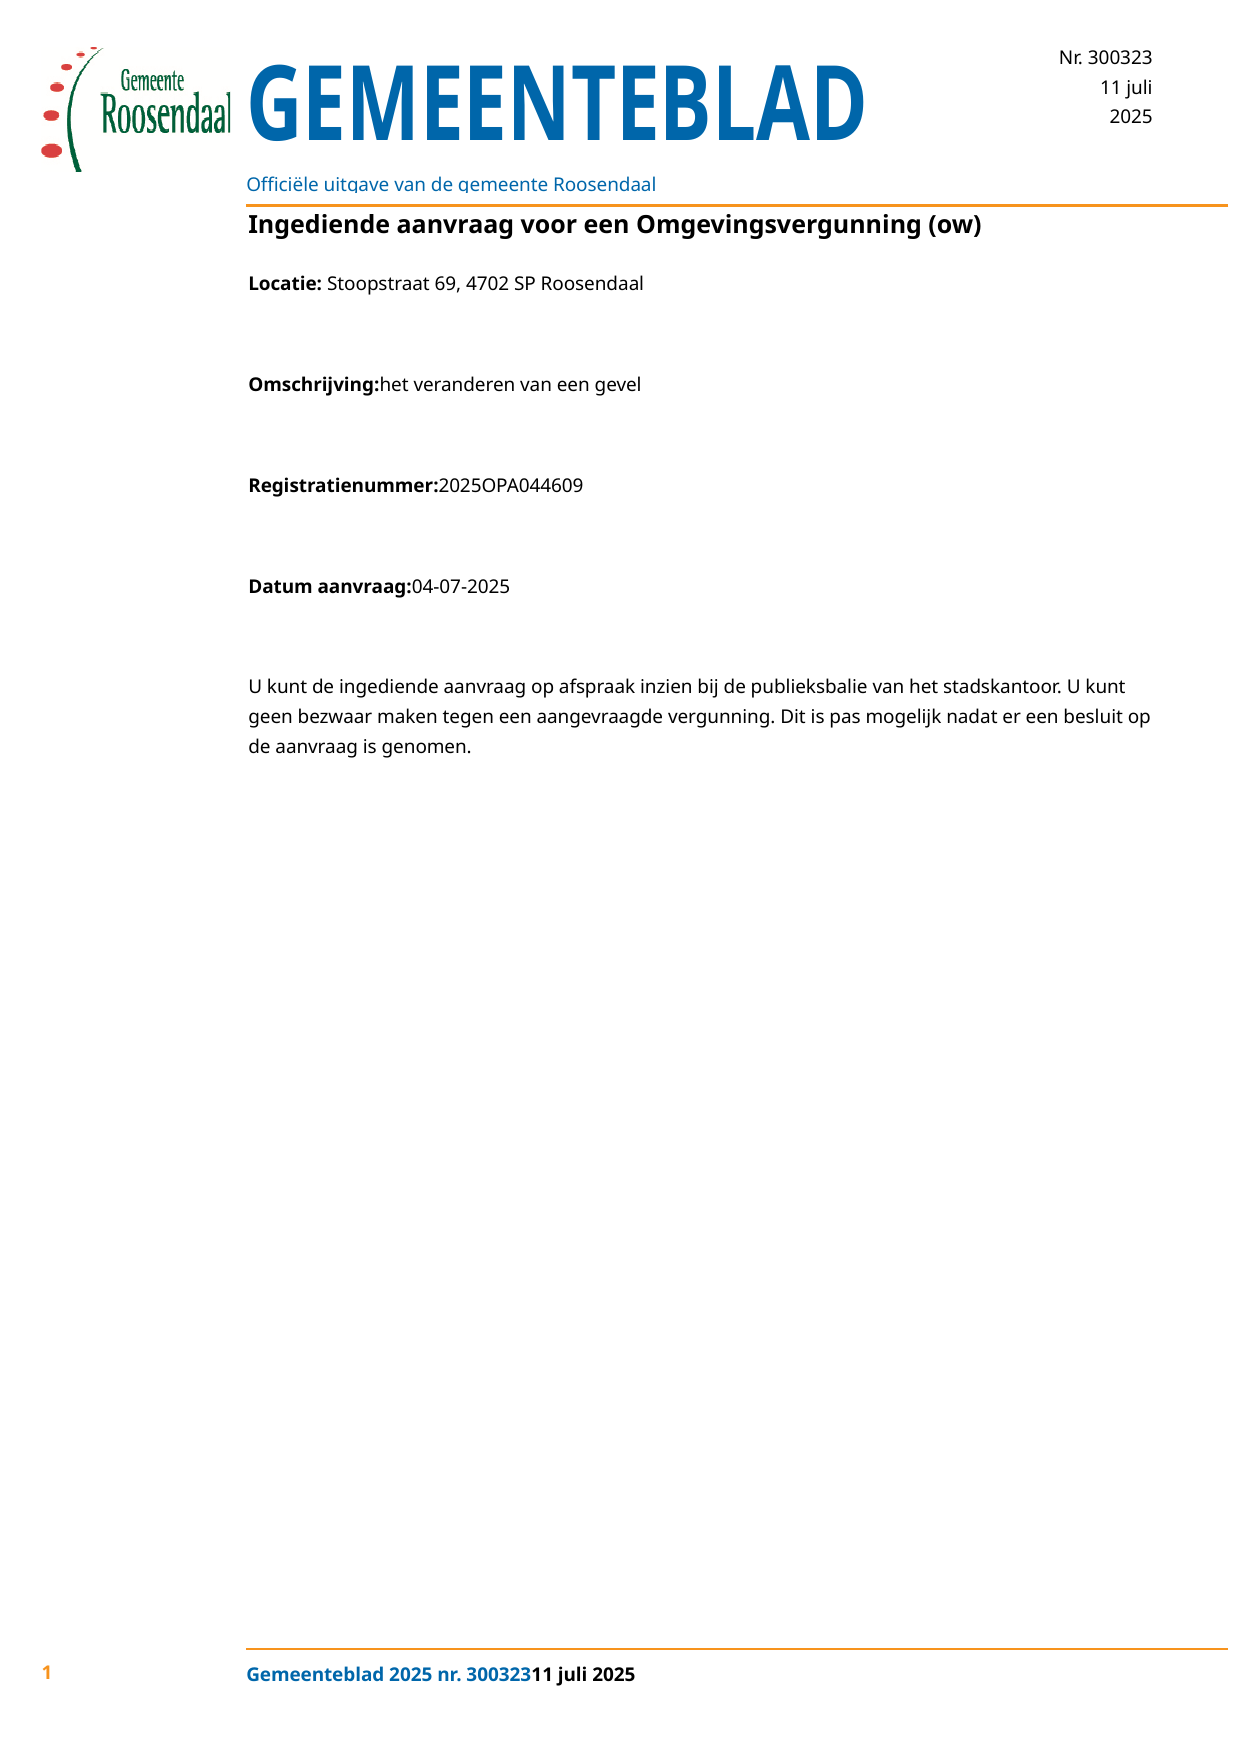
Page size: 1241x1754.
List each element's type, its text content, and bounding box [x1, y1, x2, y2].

text Omschrijving:het veranderen van een gevel [248, 371, 1152, 397]
text Locatie: Stoopstraat 69, 4702 SP Roosendaal [248, 270, 1152, 296]
text Datum aanvraag:04-07-2025 [248, 573, 1152, 598]
picture [41, 47, 231, 172]
text U kunt de ingediende aanvraag op afspraak inzien bij de publieksbalie van het stadskantoor. U kunt geen bezwaar maken tegen een aangevraagde vergunning. Dit is pas mogelijk nadat er een besluit op de aanvraag is genomen. [248, 674, 1152, 758]
text Registratienummer:2025OPA044609 [248, 472, 1152, 498]
text Ingediende aanvraag voor een Omgevingsvergunning (ow) [248, 207, 1152, 241]
